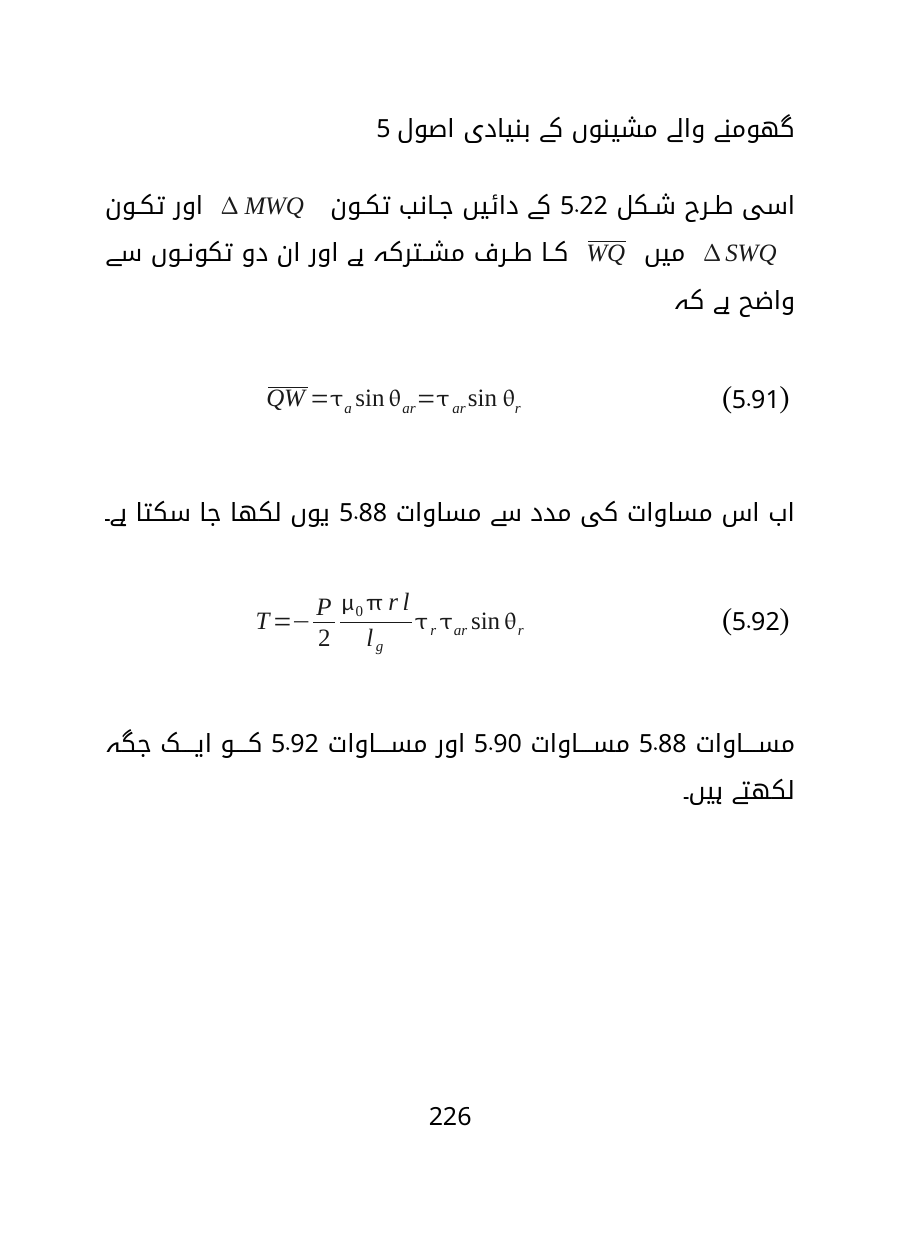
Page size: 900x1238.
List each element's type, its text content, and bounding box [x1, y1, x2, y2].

table_header (5.91) [674, 371, 795, 442]
table_header (5.92) [683, 583, 795, 673]
table_header [105, 583, 683, 673]
text اسی طرح شکل 5.22 کے دائیں جانب تکون اور تکونمیںکا طرف مشترکہ ہے اور ان دو تکونوں سے واضح ہے کہ [105, 182, 795, 324]
table_header [105, 371, 674, 442]
text اب اس مساوات کی مدد سے مساوات 5.88 یوں لکھا جا سکتا ہے۔ [105, 489, 795, 536]
text مساوات 5.88 مساوات 5.90 اور مساوات 5.92 کو ایک جگہ لکھتے ہیں۔ [105, 720, 795, 815]
